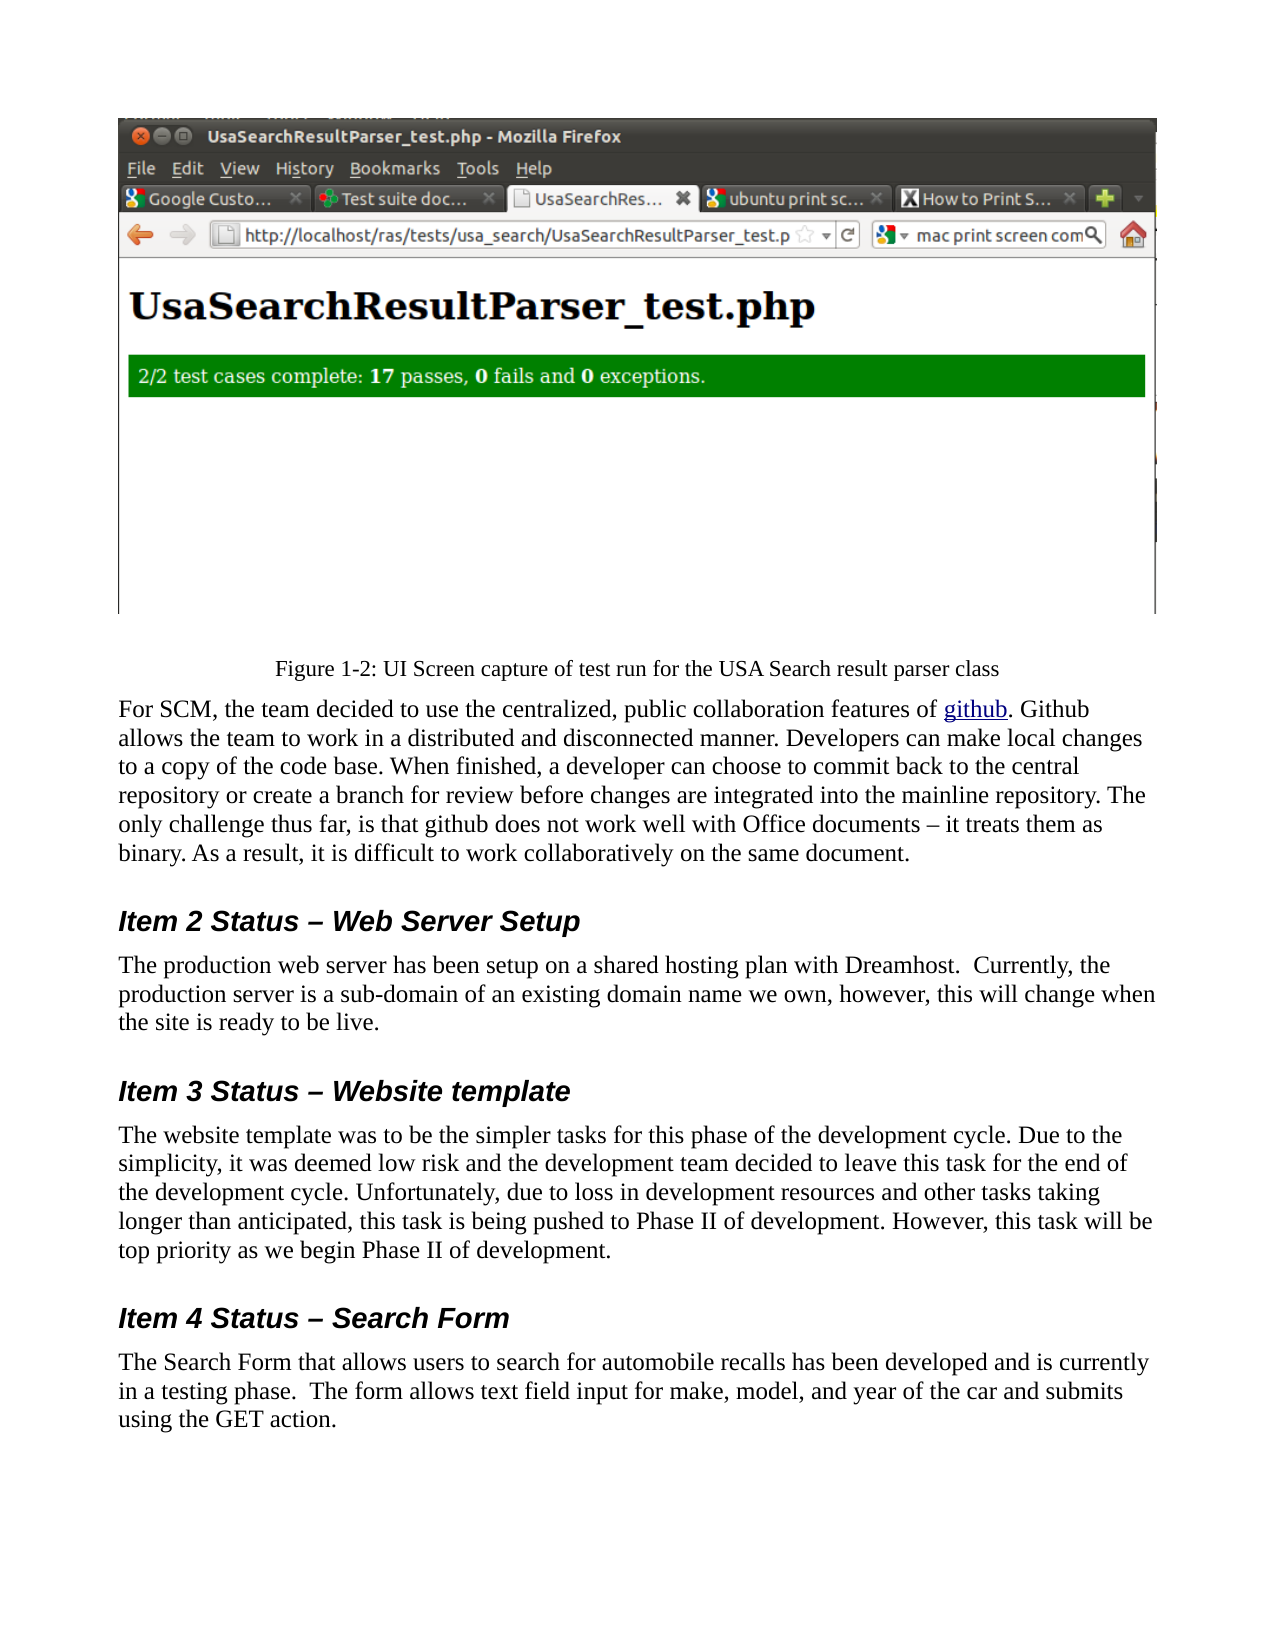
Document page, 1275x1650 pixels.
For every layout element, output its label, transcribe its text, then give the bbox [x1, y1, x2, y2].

picture [118, 118, 1157, 614]
text Figure 1-2: UI Screen capture of test run for the USA Search result parser class [118, 655, 1157, 681]
text The production web server has been setup on a shared hosting plan with Dreamhost. Currently, the production server is a sub-domain of an existing domain name we own, however, this will change when the site is ready to be live. [118, 950, 1157, 1036]
subtitle Item 4 Status – Search Form [118, 1301, 1157, 1334]
subtitle Item 2 Status – Web Server Setup [118, 904, 1157, 937]
text The Search Form that allows users to search for automobile recalls has been developed and is currently in a testing phase. The form allows text field input for make, model, and year of the car and submits using the GET action. [118, 1347, 1157, 1433]
subtitle Item 3 Status – Website template [118, 1074, 1157, 1107]
text The website template was to be the simpler tasks for this phase of the development cycle. Due to the simplicity, it was deemed low risk and the development team decided to leave this task for the end of the development cycle. Unfortunately, due to loss in development resources and other tasks taking longer than anticipated, this task is being pushed to Phase II of development. However, this task will be top priority as we begin Phase II of development. [118, 1120, 1157, 1263]
text For SCM, the team decided to use the centralized, public collaboration features of github. Github allows the team to work in a distributed and disconnected manner. Developers can make local changes to a copy of the code base. When finished, a developer can choose to commit back to the central repository or create a branch for review before changes are integrated into the mainline repository. The only challenge thus far, is that github does not work well with Office documents – it treats them as binary. As a result, it is difficult to work collaboratively on the same document. [118, 694, 1157, 866]
